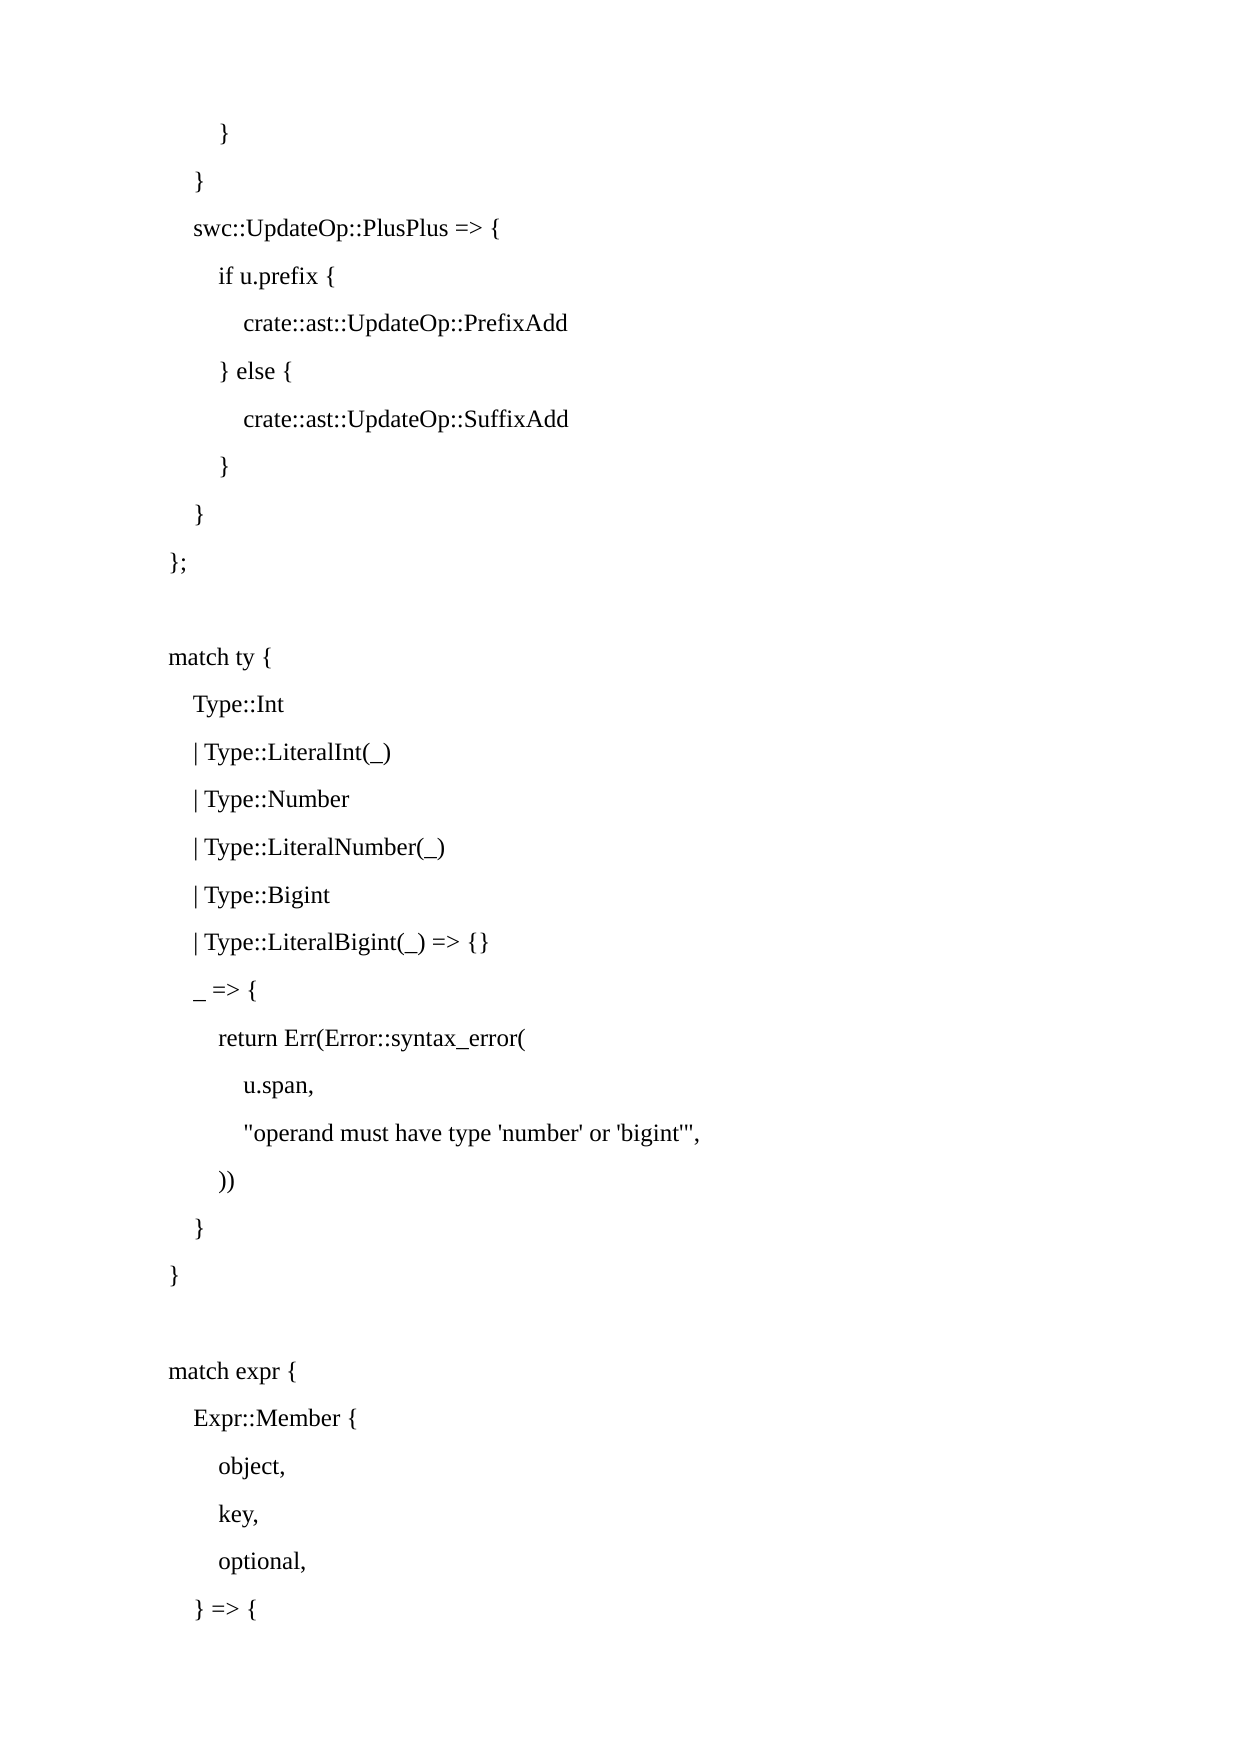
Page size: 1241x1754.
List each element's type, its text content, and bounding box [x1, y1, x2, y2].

text key, [118, 1499, 1122, 1527]
text )) [118, 1165, 1122, 1194]
text if u.prefix { [118, 261, 1122, 290]
text "operand must have type 'number' or 'bigint'", [118, 1118, 1122, 1147]
text | Type::Number [118, 784, 1122, 813]
text crate::ast::UpdateOp::PrefixAdd [118, 308, 1122, 337]
text u.span, [118, 1070, 1122, 1099]
text return Err(Error::syntax_error( [118, 1023, 1122, 1051]
text _ => { [118, 975, 1122, 1004]
text | Type::LiteralBigint(_) => {} [118, 927, 1122, 956]
text } [118, 1213, 1122, 1242]
text crate::ast::UpdateOp::SuffixAdd [118, 404, 1122, 432]
text | Type::Bigint [118, 880, 1122, 908]
text swc::UpdateOp::PlusPlus => { [118, 213, 1122, 242]
text } [118, 451, 1122, 480]
text object, [118, 1451, 1122, 1480]
text optional, [118, 1546, 1122, 1575]
text } [118, 499, 1122, 528]
text Expr::Member { [118, 1403, 1122, 1432]
text } else { [118, 356, 1122, 385]
text } [118, 166, 1122, 194]
text Type::Int [118, 689, 1122, 718]
text match expr { [118, 1356, 1122, 1384]
text | Type::LiteralNumber(_) [118, 832, 1122, 861]
text } [118, 118, 1122, 147]
text } => { [118, 1594, 1122, 1623]
text | Type::LiteralInt(_) [118, 737, 1122, 766]
text }; [118, 547, 1122, 575]
text } [118, 1261, 1122, 1289]
text match ty { [118, 642, 1122, 671]
